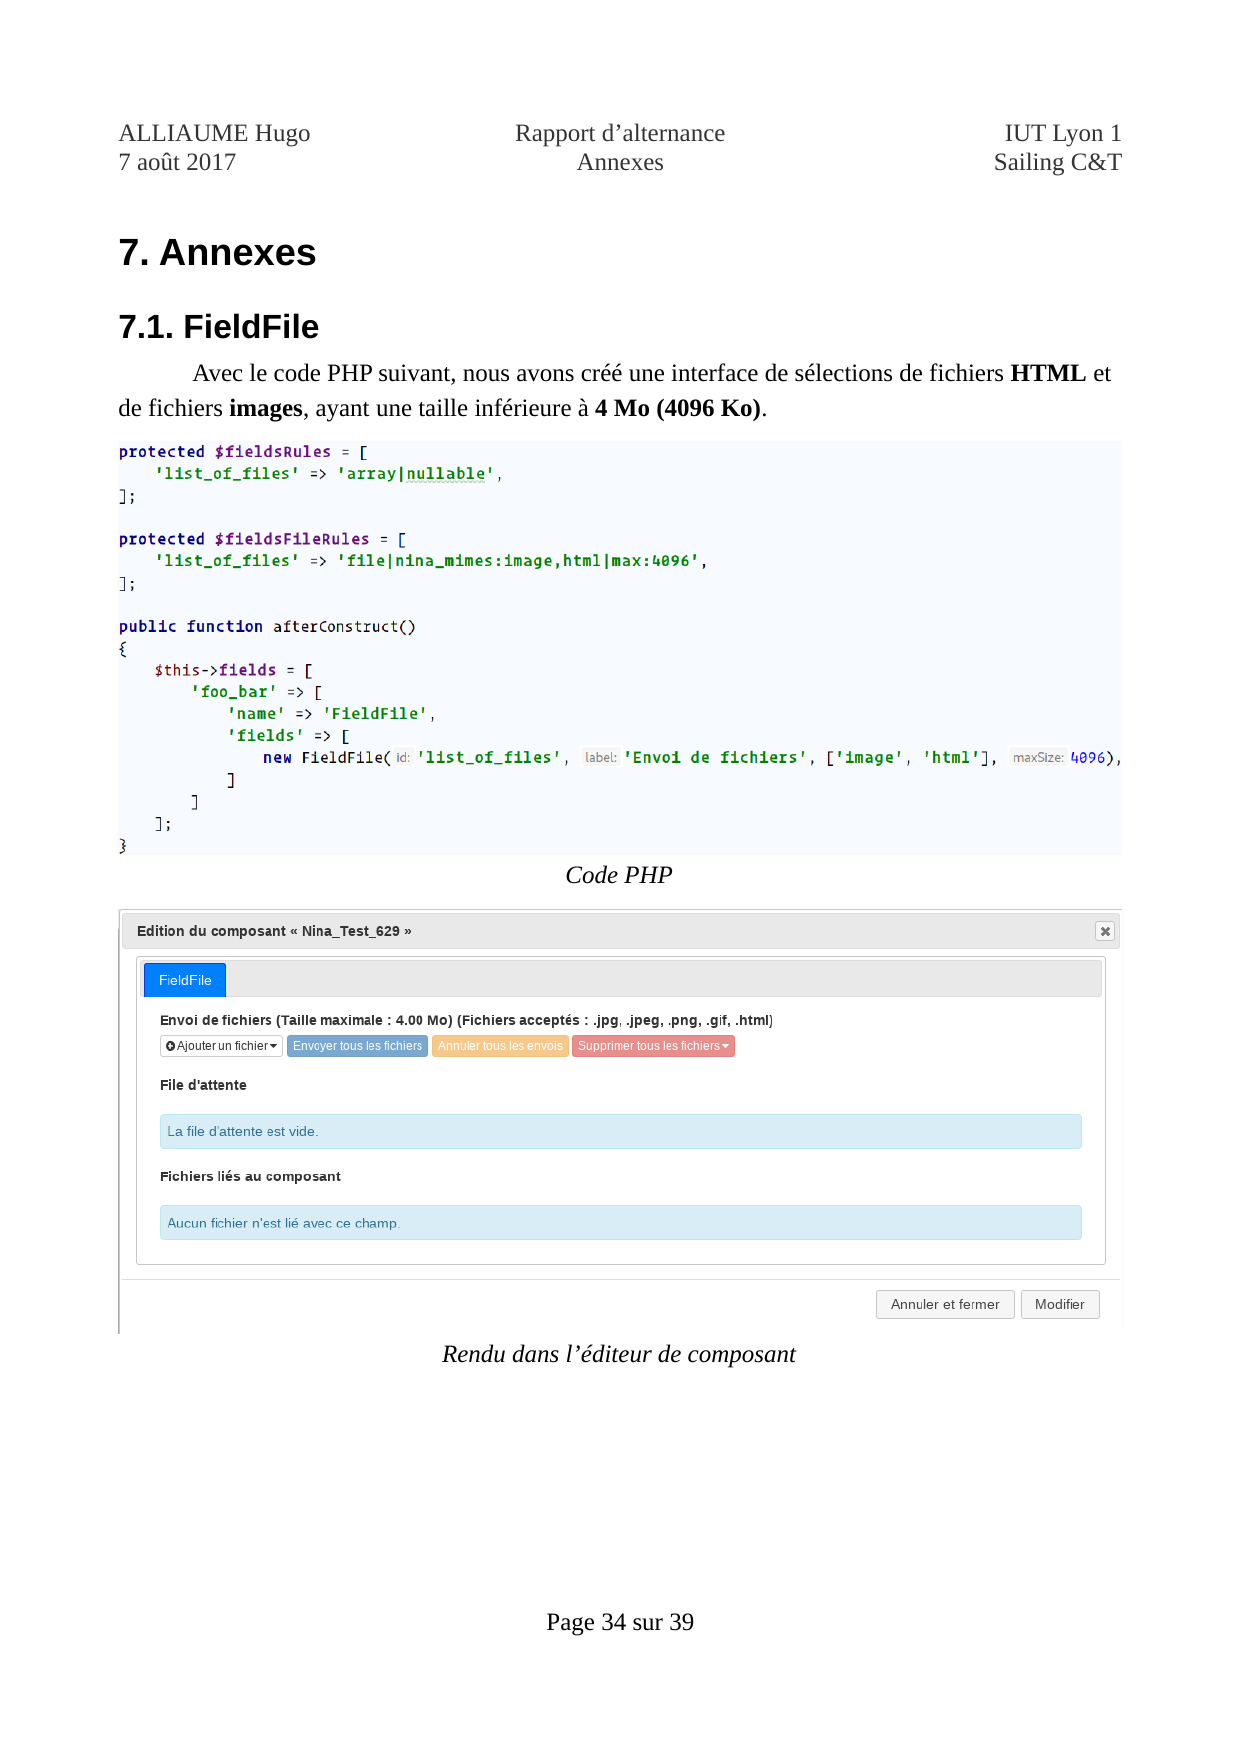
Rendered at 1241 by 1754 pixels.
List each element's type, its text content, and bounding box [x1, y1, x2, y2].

subtitle 7. Annexes [118, 230, 1122, 274]
picture [118, 441, 1123, 855]
text Rendu dans l’éditeur de composant [118, 1334, 1122, 1368]
text Avec le code PHP suivant, nous avons créé une interface de sélections de fichiers HTML et de fichiers images, ayant une taille inférieure à 4 Mo (4096 Ko). [118, 358, 1122, 421]
subtitle 7.1. FieldFile [118, 307, 1122, 346]
text Code PHP [118, 855, 1122, 889]
picture [118, 909, 1123, 1334]
